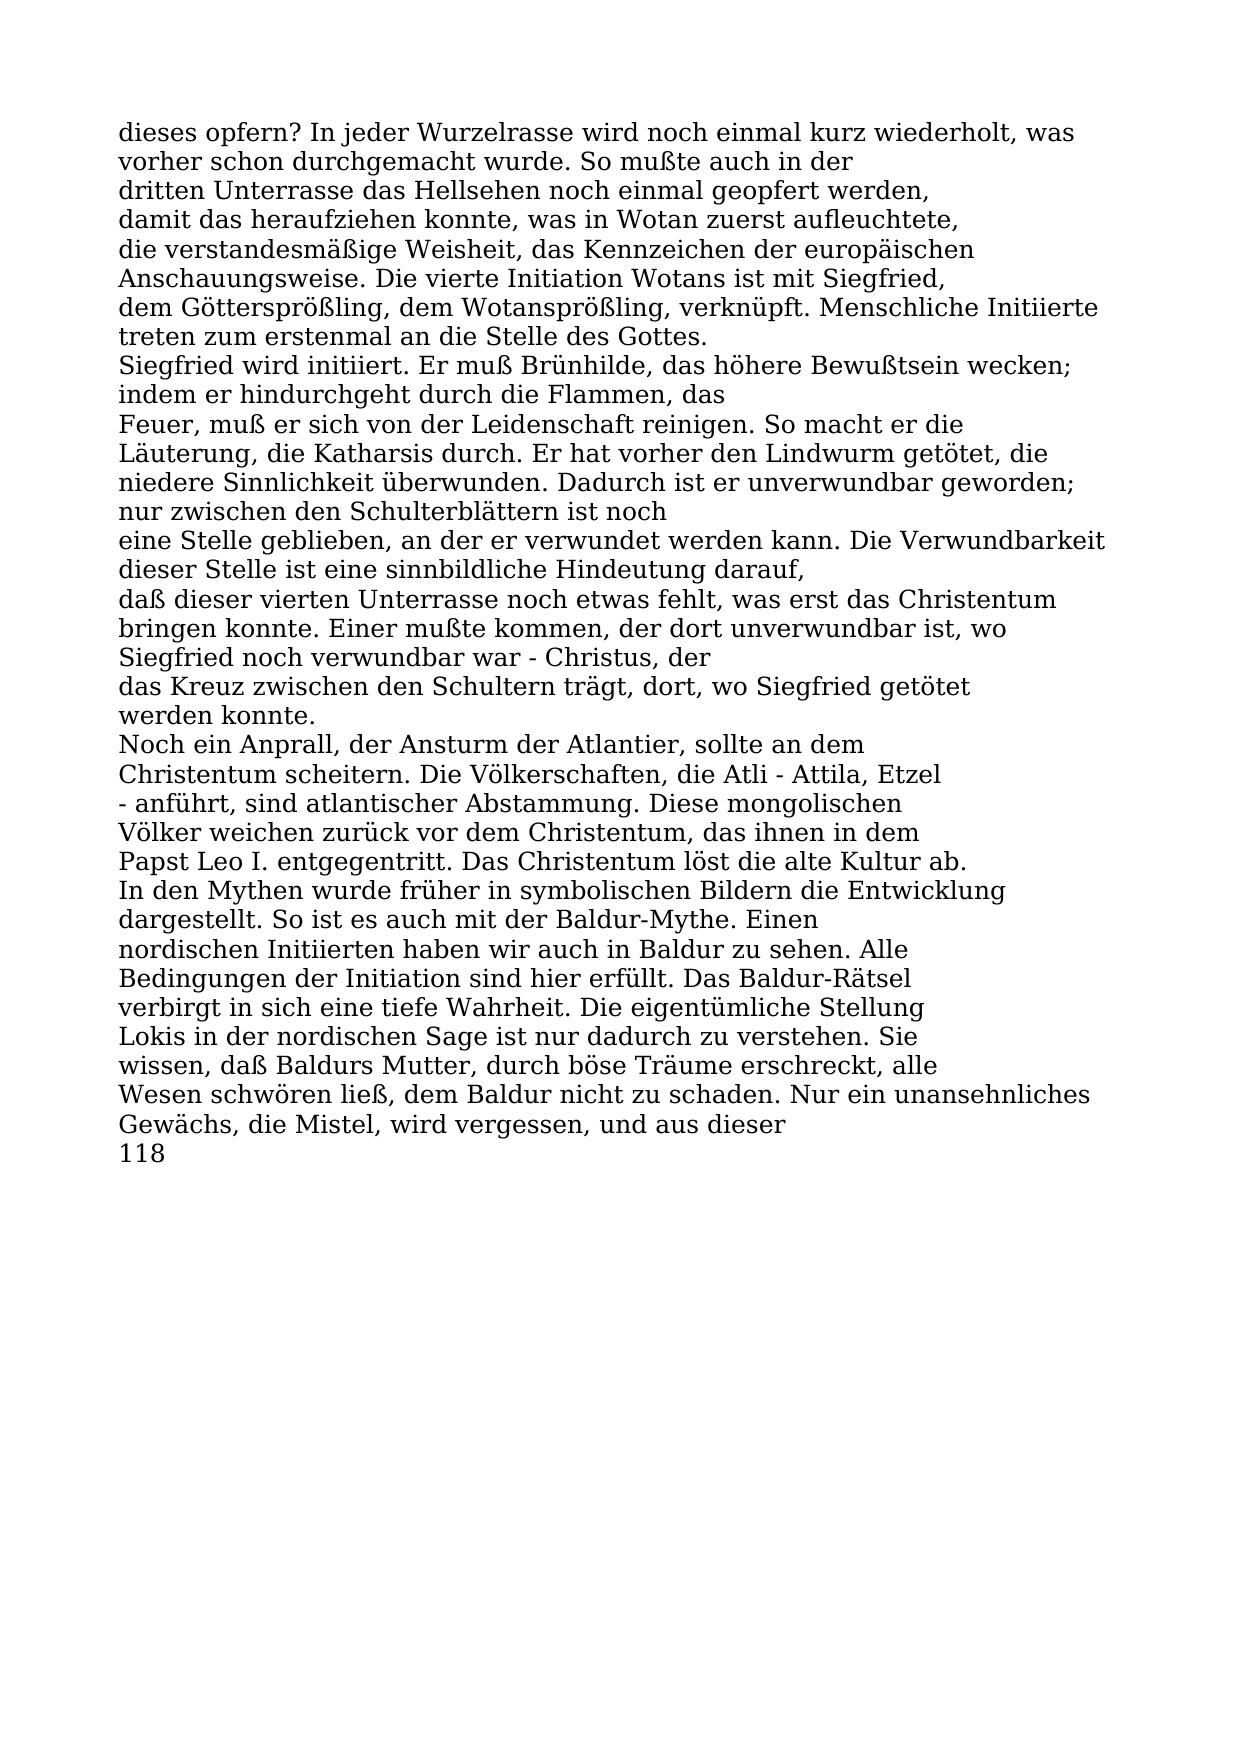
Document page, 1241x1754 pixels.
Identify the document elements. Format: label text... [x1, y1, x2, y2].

text werden konnte. [118, 701, 1122, 731]
text Noch ein Anprall, der Ansturm der Atlantier, sollte an dem [118, 731, 1122, 760]
text Wesen schwören ließ, dem Baldur nicht zu schaden. Nur ein unansehnliches Gewächs, die Mistel, wird vergessen, und aus dieser [118, 1081, 1122, 1139]
text dritten Unterrasse das Hellsehen noch einmal geopfert werden, [118, 176, 1122, 206]
text die verstandesmäßige Weisheit, das Kennzeichen der europäischen [118, 235, 1122, 264]
text wissen, daß Baldurs Mutter, durch böse Träume erschreckt, alle [118, 1051, 1122, 1081]
text Christentum scheitern. Die Völkerschaften, die Atli - Attila, Etzel [118, 760, 1122, 789]
text eine Stelle geblieben, an der er verwundet werden kann. Die Verwundbarkeit dieser Stelle ist eine sinnbildliche Hindeutung darauf, [118, 526, 1122, 585]
text - anführt, sind atlantischer Abstammung. Diese mongolischen [118, 789, 1122, 818]
text Anschauungsweise. Die vierte Initiation Wotans ist mit Siegfried, [118, 264, 1122, 293]
text Lokis in der nordischen Sage ist nur dadurch zu verstehen. Sie [118, 1022, 1122, 1051]
text Siegfried wird initiiert. Er muß Brünhilde, das höhere Bewußtsein wecken; indem er hindurchgeht durch die Flammen, das [118, 351, 1122, 410]
text daß dieser vierten Unterrasse noch etwas fehlt, was erst das Christentum bringen konnte. Einer mußte kommen, der dort unverwundbar ist, wo Siegfried noch verwundbar war - Christus, der [118, 585, 1122, 672]
text das Kreuz zwischen den Schultern trägt, dort, wo Siegfried getötet [118, 672, 1122, 701]
text Völker weichen zurück vor dem Christentum, das ihnen in dem [118, 818, 1122, 847]
text Bedingungen der Initiation sind hier erfüllt. Das Baldur-Rätsel [118, 964, 1122, 993]
text dieses opfern? In jeder Wurzelrasse wird noch einmal kurz wiederholt, was vorher schon durchgemacht wurde. So mußte auch in der [118, 118, 1122, 176]
text In den Mythen wurde früher in symbolischen Bildern die Entwicklung dargestellt. So ist es auch mit der Baldur-Mythe. Einen [118, 876, 1122, 935]
text 118 [118, 1139, 1122, 1168]
text Läuterung, die Katharsis durch. Er hat vorher den Lindwurm getötet, die niedere Sinnlichkeit überwunden. Dadurch ist er unverwundbar geworden; nur zwischen den Schulterblättern ist noch [118, 439, 1122, 526]
text verbirgt in sich eine tiefe Wahrheit. Die eigentümliche Stellung [118, 993, 1122, 1022]
text dem Göttersprößling, dem Wotansprößling, verknüpft. Menschliche Initiierte treten zum erstenmal an die Stelle des Gottes. [118, 293, 1122, 351]
text nordischen Initiierten haben wir auch in Baldur zu sehen. Alle [118, 935, 1122, 964]
text Papst Leo I. entgegentritt. Das Christentum löst die alte Kultur ab. [118, 847, 1122, 876]
text damit das heraufziehen konnte, was in Wotan zuerst aufleuchtete, [118, 206, 1122, 235]
text Feuer, muß er sich von der Leidenschaft reinigen. So macht er die [118, 410, 1122, 439]
